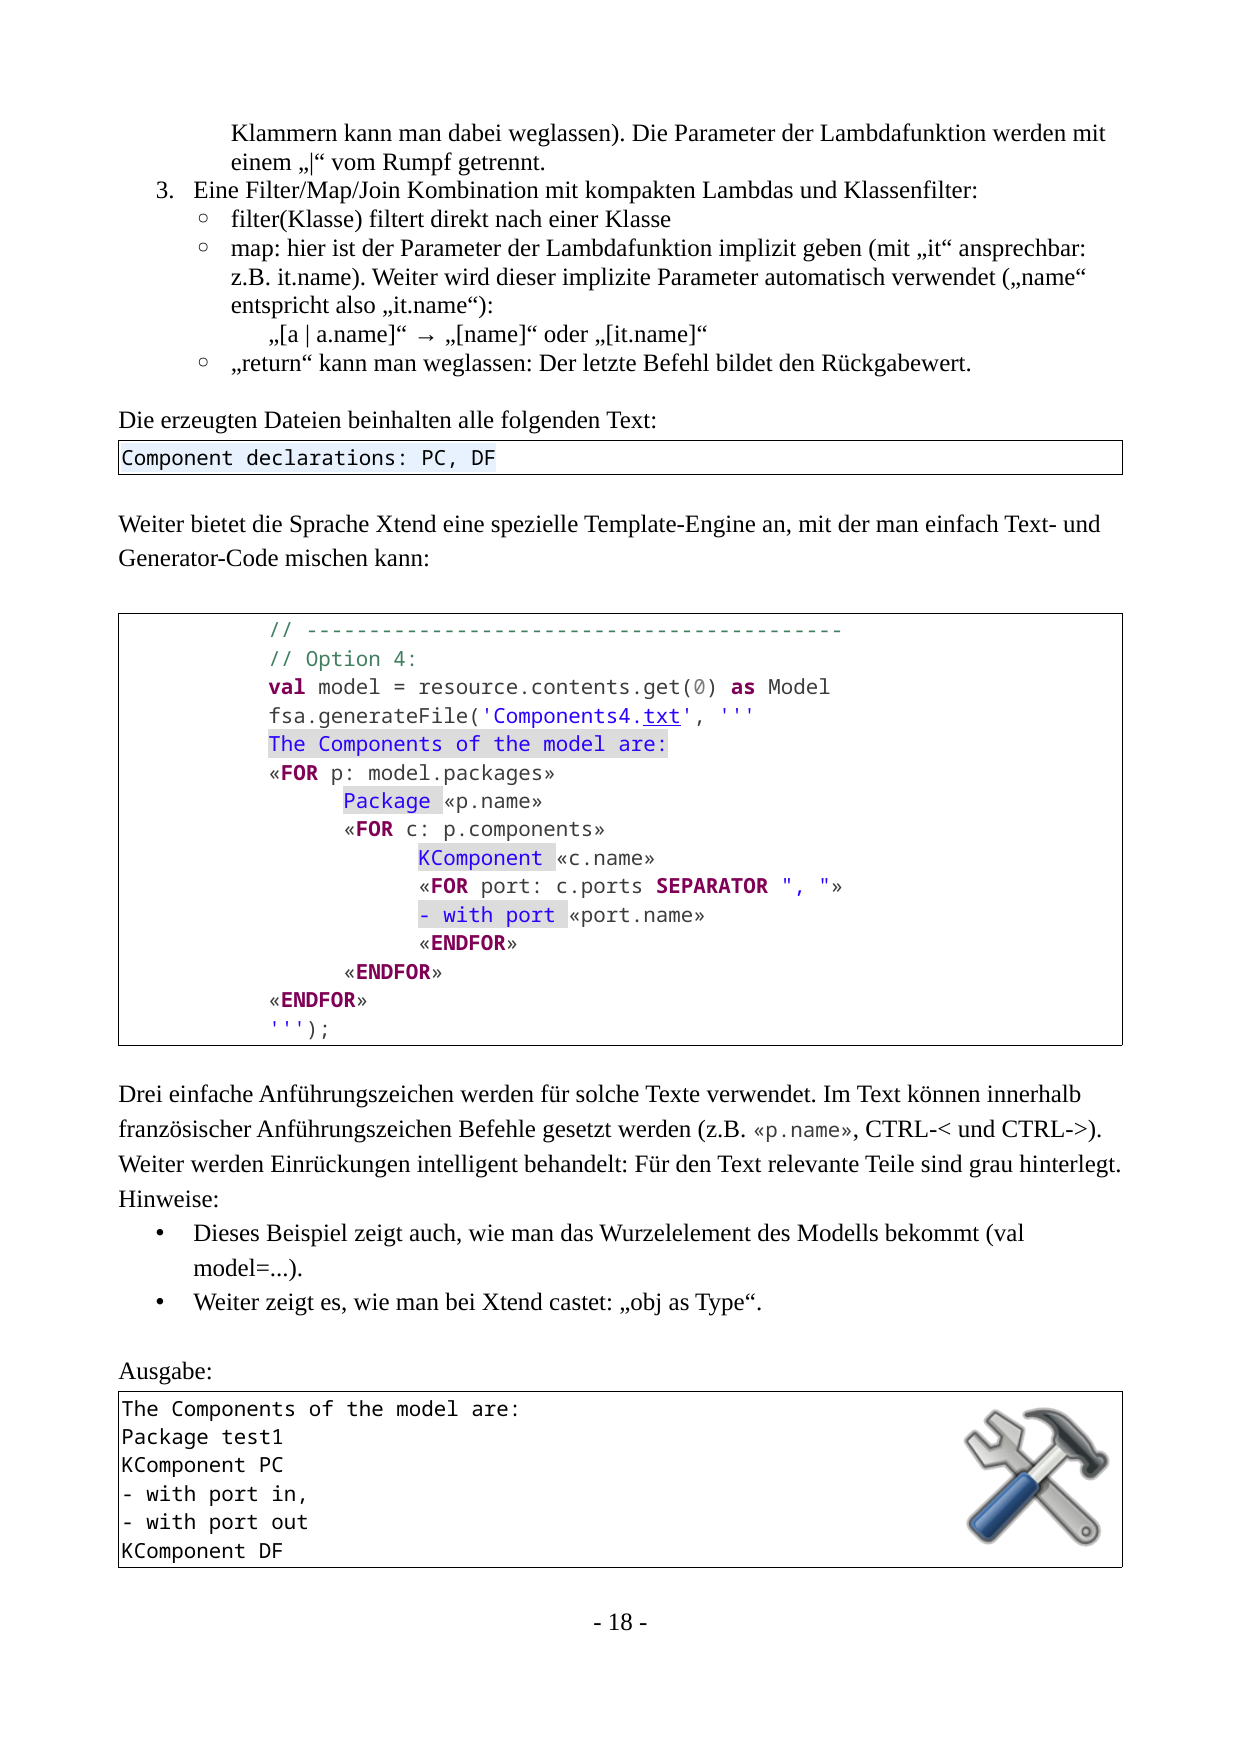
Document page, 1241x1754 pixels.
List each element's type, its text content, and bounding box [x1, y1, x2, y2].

text Drei einfache Anführungszeichen werden für solche Texte verwendet. Im Text können innerhalb französischer Anführungszeichen Befehle gesetzt werden (z.B. «p.name», CTRL-< und CTRL->). Weiter werden Einrückungen intelligent behandelt: Für den Text relevante Teile sind grau hinterlegt. [118, 1079, 1122, 1178]
text Ausgabe: [118, 1356, 1122, 1385]
list „return“ kann man weglassen: Der letzte Befehl bildet den Rückgabewert. [193, 348, 1122, 377]
list Dieses Beispiel zeigt auch, wie man das Wurzelelement des Modells bekommt (val model=...). [156, 1218, 1122, 1281]
text // ------------------------------------------- [119, 614, 1122, 641]
text [1111, 1504, 1122, 1533]
list Eine Filter/Map/Join Kombination mit kompakten Lambdas und Klassenfilter: [156, 176, 1122, 204]
text [1111, 1419, 1122, 1447]
text «FOR c: p.components» [119, 812, 1122, 840]
text - with port «port.name» [119, 897, 1122, 925]
text «FOR port: c.ports SEPARATOR ", "» [119, 868, 1122, 897]
text «ENDFOR» [119, 925, 1122, 954]
text Package test1 [119, 1419, 962, 1447]
text The Components of the model are: [119, 726, 1122, 755]
text Component declarations: PC, DF [119, 441, 1122, 474]
text - with port out [119, 1504, 962, 1533]
list map: hier ist der Parameter der Lambdafunktion implizit geben (mit „it“ ansprechbar: z.B. it.name). Weiter wird dieser implizite Parameter automatisch verwendet („name“ entspricht also „it.name“): „[a | a.name]“ → „[name]“ oder „[it.name]“ [193, 233, 1122, 348]
text [1111, 1447, 1122, 1476]
text «ENDFOR» [119, 982, 1122, 1011]
list Klammern kann man dabei weglassen). Die Parameter der Lambdafunktion werden mit einem „|“ vom Rumpf getrennt. [193, 118, 1122, 176]
picture [962, 1401, 1111, 1550]
text - with port in, [119, 1476, 962, 1504]
list filter(Klasse) filtert direkt nach einer Klasse [193, 204, 1122, 233]
text «FOR p: model.packages» [119, 755, 1122, 783]
text Package «p.name» [119, 783, 1122, 812]
text '''); [119, 1011, 1122, 1045]
text The Components of the model are: [119, 1392, 1122, 1419]
text KComponent «c.name» [119, 840, 1122, 868]
text Die erzeugten Dateien beinhalten alle folgenden Text: [118, 406, 1122, 434]
text KComponent DF [119, 1533, 1122, 1567]
list Weiter zeigt es, wie man bei Xtend castet: „obj as Type“. [156, 1287, 1122, 1316]
text // Option 4: [119, 641, 1122, 669]
text Weiter bietet die Sprache Xtend eine spezielle Template-Engine an, mit der man einfach Text- und Generator-Code mischen kann: [118, 509, 1122, 572]
text [1111, 1476, 1122, 1504]
text «ENDFOR» [119, 954, 1122, 982]
text Hinweise: [118, 1184, 1122, 1212]
text val model = resource.contents.get(0) as Model [119, 669, 1122, 698]
text fsa.generateFile('Components4.txt', ''' [119, 698, 1122, 726]
text KComponent PC [119, 1447, 962, 1476]
